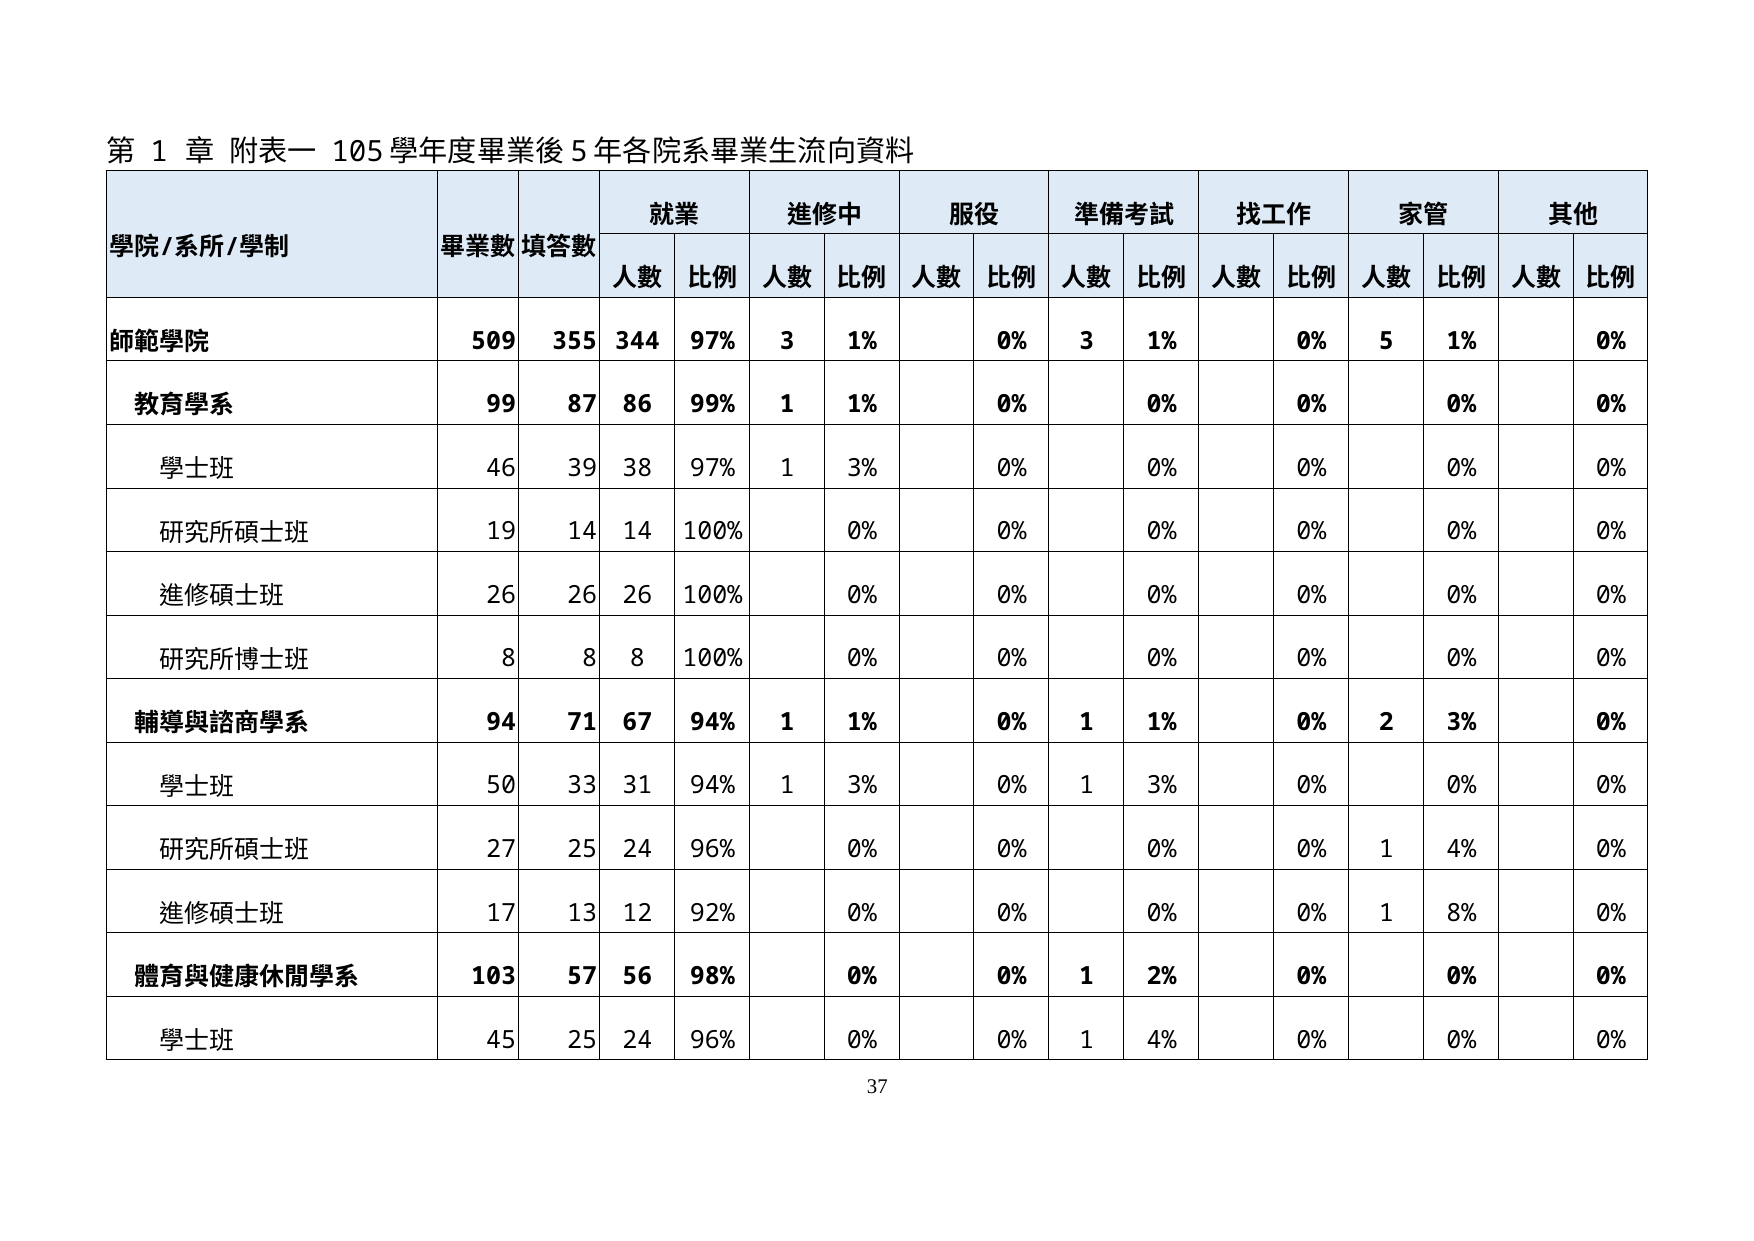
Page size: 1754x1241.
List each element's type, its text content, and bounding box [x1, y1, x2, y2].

table_cell [900, 552, 973, 614]
table_cell 0% [1124, 552, 1198, 614]
table_cell 14 [600, 489, 674, 551]
table_cell [1199, 679, 1273, 742]
table_cell [1199, 298, 1273, 360]
table_cell 0% [1424, 552, 1498, 614]
table_cell 14 [519, 489, 599, 551]
table_cell 0% [1424, 489, 1498, 551]
table_cell [1499, 489, 1573, 551]
table_cell 比例 [1274, 234, 1348, 297]
table_cell 98% [675, 933, 749, 996]
table_cell 3 [750, 298, 824, 360]
table_cell [900, 425, 973, 487]
table_cell 0% [1574, 616, 1647, 678]
table_cell 比例 [675, 234, 749, 297]
table_cell 26 [519, 552, 599, 614]
table_cell 0% [974, 806, 1048, 869]
table_cell 12 [600, 870, 674, 932]
table_cell 0% [974, 616, 1048, 678]
table_cell 0% [1124, 361, 1198, 424]
table_header 準備考試 [1049, 171, 1198, 233]
table_cell 0% [1424, 616, 1498, 678]
table_cell 97% [675, 425, 749, 487]
table_cell 人數 [750, 234, 824, 297]
table_cell [900, 870, 973, 932]
table_cell 0% [1424, 997, 1498, 1059]
table_cell [1499, 997, 1573, 1059]
table_cell 1% [1124, 679, 1198, 742]
table_cell [1349, 616, 1423, 678]
table_cell 人數 [900, 234, 973, 297]
table_cell 0% [1124, 489, 1198, 551]
table_cell [1199, 425, 1273, 487]
table_cell 1% [1424, 298, 1498, 360]
table_cell 26 [438, 552, 518, 614]
table_cell 94 [438, 679, 518, 742]
table_cell 96% [675, 806, 749, 869]
table_cell [1199, 933, 1273, 996]
table_cell 17 [438, 870, 518, 932]
table_cell 0% [825, 870, 899, 932]
table_cell 0% [1574, 870, 1647, 932]
table_cell [1199, 870, 1273, 932]
table_cell 研究所碩士班 [107, 806, 437, 869]
table_cell 13 [519, 870, 599, 932]
table_cell [1199, 997, 1273, 1059]
table_cell [750, 870, 824, 932]
table_cell 0% [1274, 489, 1348, 551]
table_cell 學士班 [107, 997, 437, 1059]
table_cell [1199, 616, 1273, 678]
table_cell 8% [1424, 870, 1498, 932]
table_cell 2 [1349, 679, 1423, 742]
table_cell 0% [825, 616, 899, 678]
table_cell [1049, 616, 1123, 678]
table_cell 5 [1349, 298, 1423, 360]
table_cell 進修碩士班 [107, 552, 437, 614]
table_cell [1349, 743, 1423, 805]
table_cell 46 [438, 425, 518, 487]
table_cell [900, 298, 973, 360]
table_cell 100% [675, 489, 749, 551]
table_cell 0% [1274, 743, 1348, 805]
table_cell [1049, 489, 1123, 551]
table_cell [1499, 933, 1573, 996]
table_cell 509 [438, 298, 518, 360]
table_cell 教育學系 [107, 361, 437, 424]
table_cell 71 [519, 679, 599, 742]
table_cell 25 [519, 997, 599, 1059]
table_cell 67 [600, 679, 674, 742]
table_cell [1199, 361, 1273, 424]
table_cell [1199, 806, 1273, 869]
table_cell 1 [1049, 933, 1123, 996]
table_cell 比例 [1124, 234, 1198, 297]
table_cell 50 [438, 743, 518, 805]
table_cell 19 [438, 489, 518, 551]
table_cell 0% [1124, 616, 1198, 678]
table_header 就業 [600, 171, 749, 233]
table_cell 86 [600, 361, 674, 424]
table_cell 100% [675, 552, 749, 614]
subtitle 附表一 105學年度畢業後5年各院系畢業生流向資料 [106, 127, 1648, 170]
table_cell 0% [1574, 933, 1647, 996]
table_cell 355 [519, 298, 599, 360]
table_cell 0% [974, 933, 1048, 996]
table_cell 2% [1124, 933, 1198, 996]
table_cell 92% [675, 870, 749, 932]
table_cell 4% [1124, 997, 1198, 1059]
table_cell 3% [825, 743, 899, 805]
table_cell 人數 [1199, 234, 1273, 297]
table_cell [900, 361, 973, 424]
table_cell 344 [600, 298, 674, 360]
table_cell [1499, 806, 1573, 869]
table_cell 0% [1274, 552, 1348, 614]
table_cell [1349, 552, 1423, 614]
table_cell 0% [1274, 298, 1348, 360]
table_cell [750, 489, 824, 551]
table_cell [1349, 933, 1423, 996]
table_cell 0% [1574, 679, 1647, 742]
table_cell 人數 [1049, 234, 1123, 297]
table_cell 1 [1049, 997, 1123, 1059]
table_cell 人數 [1499, 234, 1573, 297]
table_cell 人數 [1349, 234, 1423, 297]
table_cell 0% [1274, 870, 1348, 932]
table_cell 0% [1574, 743, 1647, 805]
table_cell 0% [1574, 361, 1647, 424]
table_cell 0% [974, 679, 1048, 742]
table_cell 8 [519, 616, 599, 678]
table_cell 45 [438, 997, 518, 1059]
table_header 其他 [1499, 171, 1647, 233]
table_cell 94% [675, 679, 749, 742]
table_cell 0% [1574, 997, 1647, 1059]
table_cell 0% [1124, 425, 1198, 487]
table_cell 研究所博士班 [107, 616, 437, 678]
table_cell 比例 [825, 234, 899, 297]
table_cell 0% [974, 298, 1048, 360]
table_header 服役 [900, 171, 1048, 233]
table_cell 25 [519, 806, 599, 869]
table_cell 1 [750, 743, 824, 805]
table_cell 0% [825, 552, 899, 614]
table_cell 4% [1424, 806, 1498, 869]
table_cell 0% [1274, 425, 1348, 487]
table_cell 3% [825, 425, 899, 487]
table_cell [900, 679, 973, 742]
table_cell 103 [438, 933, 518, 996]
table_cell [1499, 743, 1573, 805]
table_cell 1 [1349, 806, 1423, 869]
table_cell 8 [600, 616, 674, 678]
table_cell 1% [1124, 298, 1198, 360]
table_header 家管 [1349, 171, 1498, 233]
table_cell [750, 933, 824, 996]
table_cell [1499, 870, 1573, 932]
table_cell 學士班 [107, 743, 437, 805]
table_cell 輔導與諮商學系 [107, 679, 437, 742]
table_cell 研究所碩士班 [107, 489, 437, 551]
table_cell [900, 997, 973, 1059]
table_cell 3% [1124, 743, 1198, 805]
table_cell [1499, 679, 1573, 742]
table_cell [900, 743, 973, 805]
table_header 找工作 [1199, 171, 1348, 233]
table_cell [900, 806, 973, 869]
table_cell 39 [519, 425, 599, 487]
table_cell 0% [1574, 425, 1647, 487]
table_cell 比例 [1574, 234, 1647, 297]
table_cell 0% [1124, 806, 1198, 869]
table_cell 進修碩士班 [107, 870, 437, 932]
table_cell 3% [1424, 679, 1498, 742]
table_cell 1% [825, 679, 899, 742]
table_cell 0% [974, 743, 1048, 805]
table_header 填答數 [519, 171, 599, 297]
table_cell 人數 [600, 234, 674, 297]
table_cell 33 [519, 743, 599, 805]
table_cell 1% [825, 298, 899, 360]
table_cell [1499, 616, 1573, 678]
table_cell 3 [1049, 298, 1123, 360]
table_cell [1049, 361, 1123, 424]
table_cell 24 [600, 806, 674, 869]
table_cell 31 [600, 743, 674, 805]
table_cell [1049, 806, 1123, 869]
table_cell [1499, 361, 1573, 424]
table_cell [750, 616, 824, 678]
table_cell 100% [675, 616, 749, 678]
table_cell 1 [750, 425, 824, 487]
table_cell 0% [1274, 679, 1348, 742]
table_cell [750, 552, 824, 614]
table_cell 師範學院 [107, 298, 437, 360]
table_cell 0% [974, 425, 1048, 487]
table_cell 26 [600, 552, 674, 614]
table_cell [1199, 552, 1273, 614]
table_header 畢業數 [438, 171, 518, 297]
table_cell [1049, 870, 1123, 932]
table_cell 0% [1274, 616, 1348, 678]
table_cell 97% [675, 298, 749, 360]
table_cell [1199, 743, 1273, 805]
table_cell 0% [825, 933, 899, 996]
table_cell 56 [600, 933, 674, 996]
table_cell 0% [974, 870, 1048, 932]
table_cell 0% [1124, 870, 1198, 932]
table_cell [1349, 361, 1423, 424]
table_cell 1 [1349, 870, 1423, 932]
table_cell [1049, 425, 1123, 487]
table_cell 99 [438, 361, 518, 424]
table_cell [1499, 298, 1573, 360]
table_cell 0% [825, 489, 899, 551]
table_cell [1349, 489, 1423, 551]
table_cell [750, 806, 824, 869]
table_cell 0% [1274, 997, 1348, 1059]
table_cell 0% [1424, 743, 1498, 805]
table_cell [1499, 552, 1573, 614]
table_cell 0% [974, 489, 1048, 551]
table_cell 比例 [974, 234, 1048, 297]
table_cell 1 [750, 679, 824, 742]
table_cell 27 [438, 806, 518, 869]
table_cell 0% [1274, 361, 1348, 424]
table_cell 體育與健康休閒學系 [107, 933, 437, 996]
table_cell [1349, 425, 1423, 487]
table_cell 0% [1424, 425, 1498, 487]
table_cell [1199, 489, 1273, 551]
table_cell 38 [600, 425, 674, 487]
table_cell 0% [825, 997, 899, 1059]
table_cell 1 [1049, 743, 1123, 805]
table_header 學院/系所/學制 [107, 171, 437, 297]
table_cell 0% [1574, 489, 1647, 551]
table_cell 99% [675, 361, 749, 424]
table_header 進修中 [750, 171, 899, 233]
table_cell 96% [675, 997, 749, 1059]
table_cell 1 [1049, 679, 1123, 742]
table_cell 24 [600, 997, 674, 1059]
table_cell 0% [974, 552, 1048, 614]
table_cell 學士班 [107, 425, 437, 487]
table_cell 0% [974, 361, 1048, 424]
table_cell 94% [675, 743, 749, 805]
table_cell [900, 489, 973, 551]
table_cell 0% [1574, 298, 1647, 360]
table_cell [900, 616, 973, 678]
table_cell 1% [825, 361, 899, 424]
table_cell [1349, 997, 1423, 1059]
table_cell 比例 [1424, 234, 1498, 297]
table_cell 0% [1424, 933, 1498, 996]
table_cell 0% [1574, 806, 1647, 869]
table_cell 87 [519, 361, 599, 424]
table_cell 0% [825, 806, 899, 869]
table_cell 0% [1424, 361, 1498, 424]
table_cell [900, 933, 973, 996]
table_cell 1 [750, 361, 824, 424]
table_cell 0% [974, 997, 1048, 1059]
table_cell 0% [1274, 806, 1348, 869]
table_cell 57 [519, 933, 599, 996]
table_cell 0% [1274, 933, 1348, 996]
table_cell [750, 997, 824, 1059]
table_cell 8 [438, 616, 518, 678]
table_cell [1499, 425, 1573, 487]
table_cell [1049, 552, 1123, 614]
table_cell 0% [1574, 552, 1647, 614]
